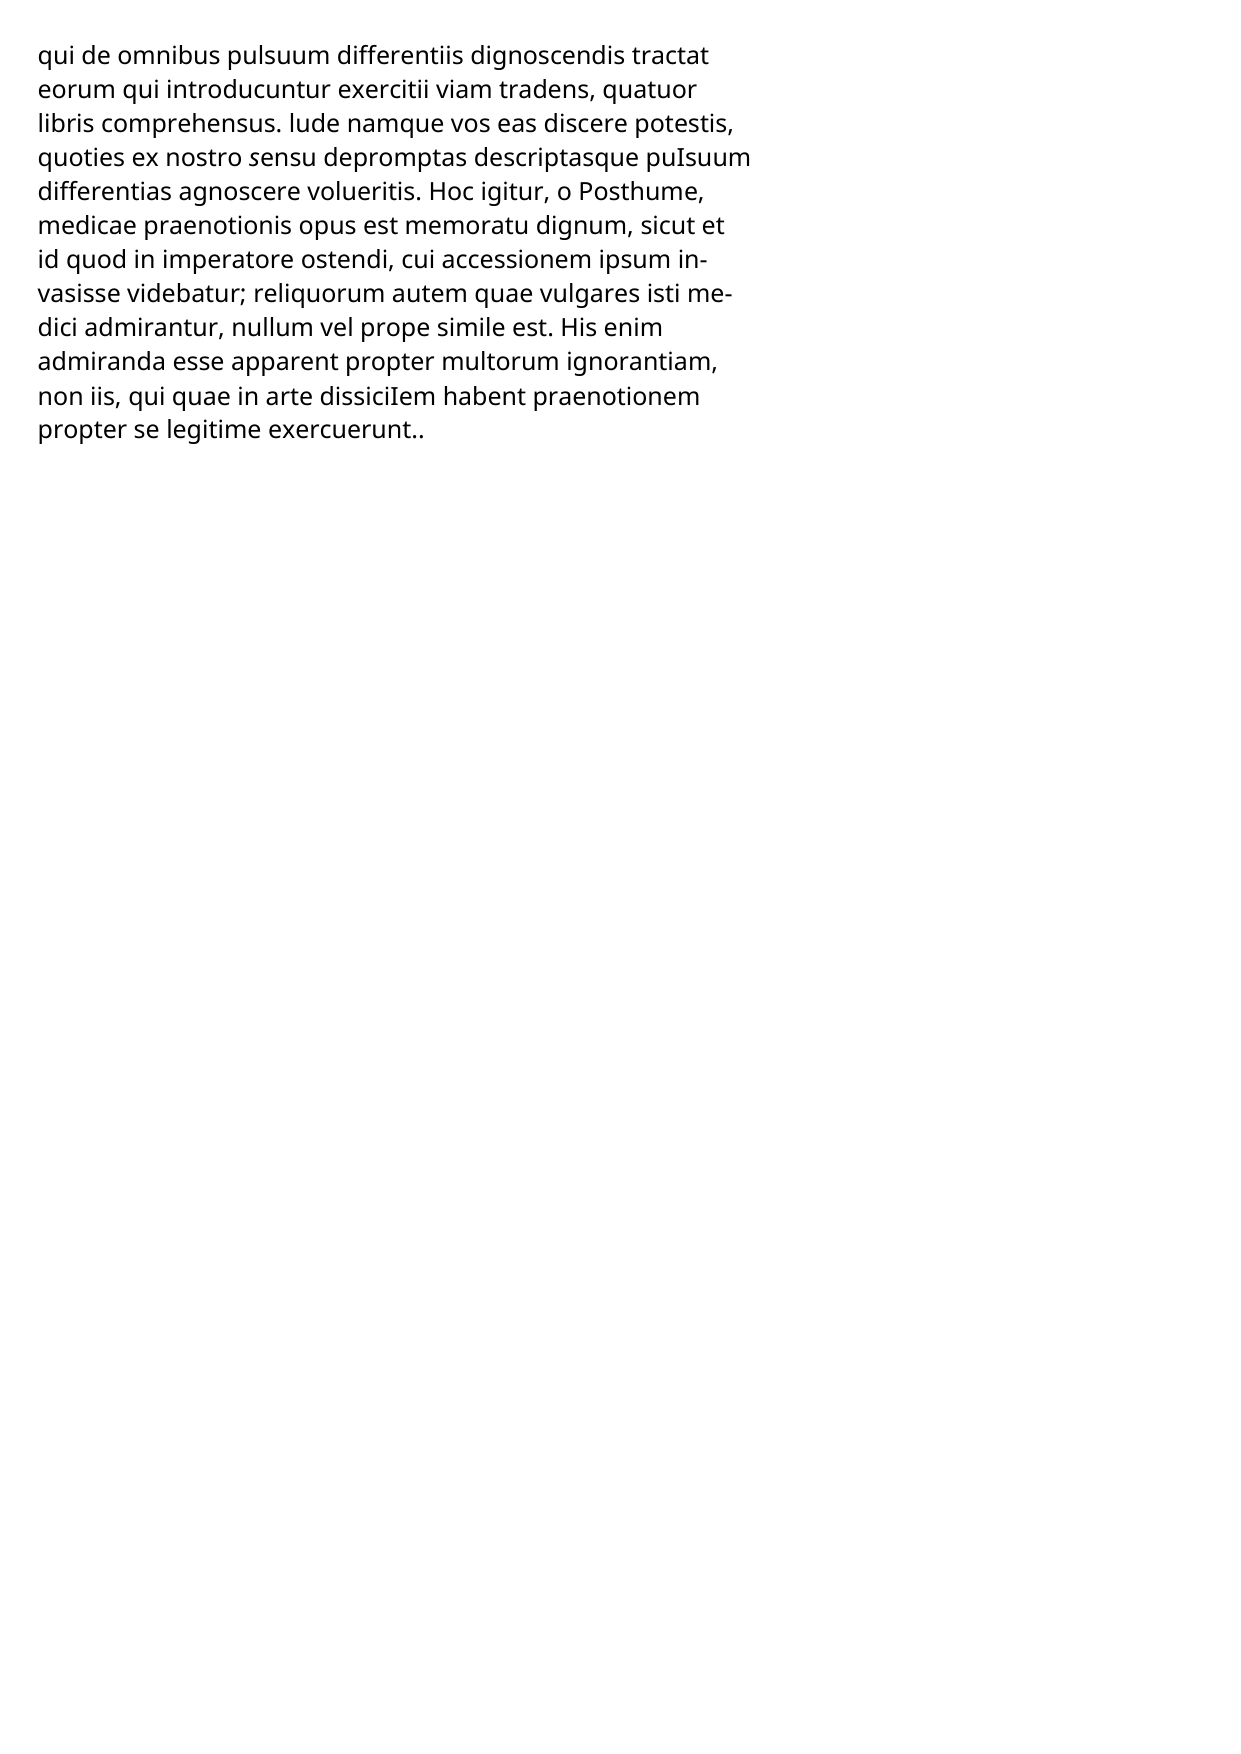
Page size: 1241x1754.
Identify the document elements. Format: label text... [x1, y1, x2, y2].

text qui de omnibus pulsuum differentiis dignoscendis tractat eorum qui introducuntur exercitii viam tradens, quatuor libris comprehensus. lude namque vos eas discere potestis, quoties ex nostro sensu depromptas descriptasque puIsuum differentias agnoscere volueritis. Hoc igitur, o Posthume, medicae praenotionis opus est memoratu dignum, sicut et id quod in imperatore ostendi, cui accessionem ipsum in- vasisse videbatur; reliquorum autem quae vulgares isti me- dici admirantur, nullum vel prope simile est. His enim admiranda esse apparent propter multorum ignorantiam, non iis, qui quae in arte dissiciIem habent praenotionem propter se legitime exercuerunt.. [37, 37, 1203, 446]
